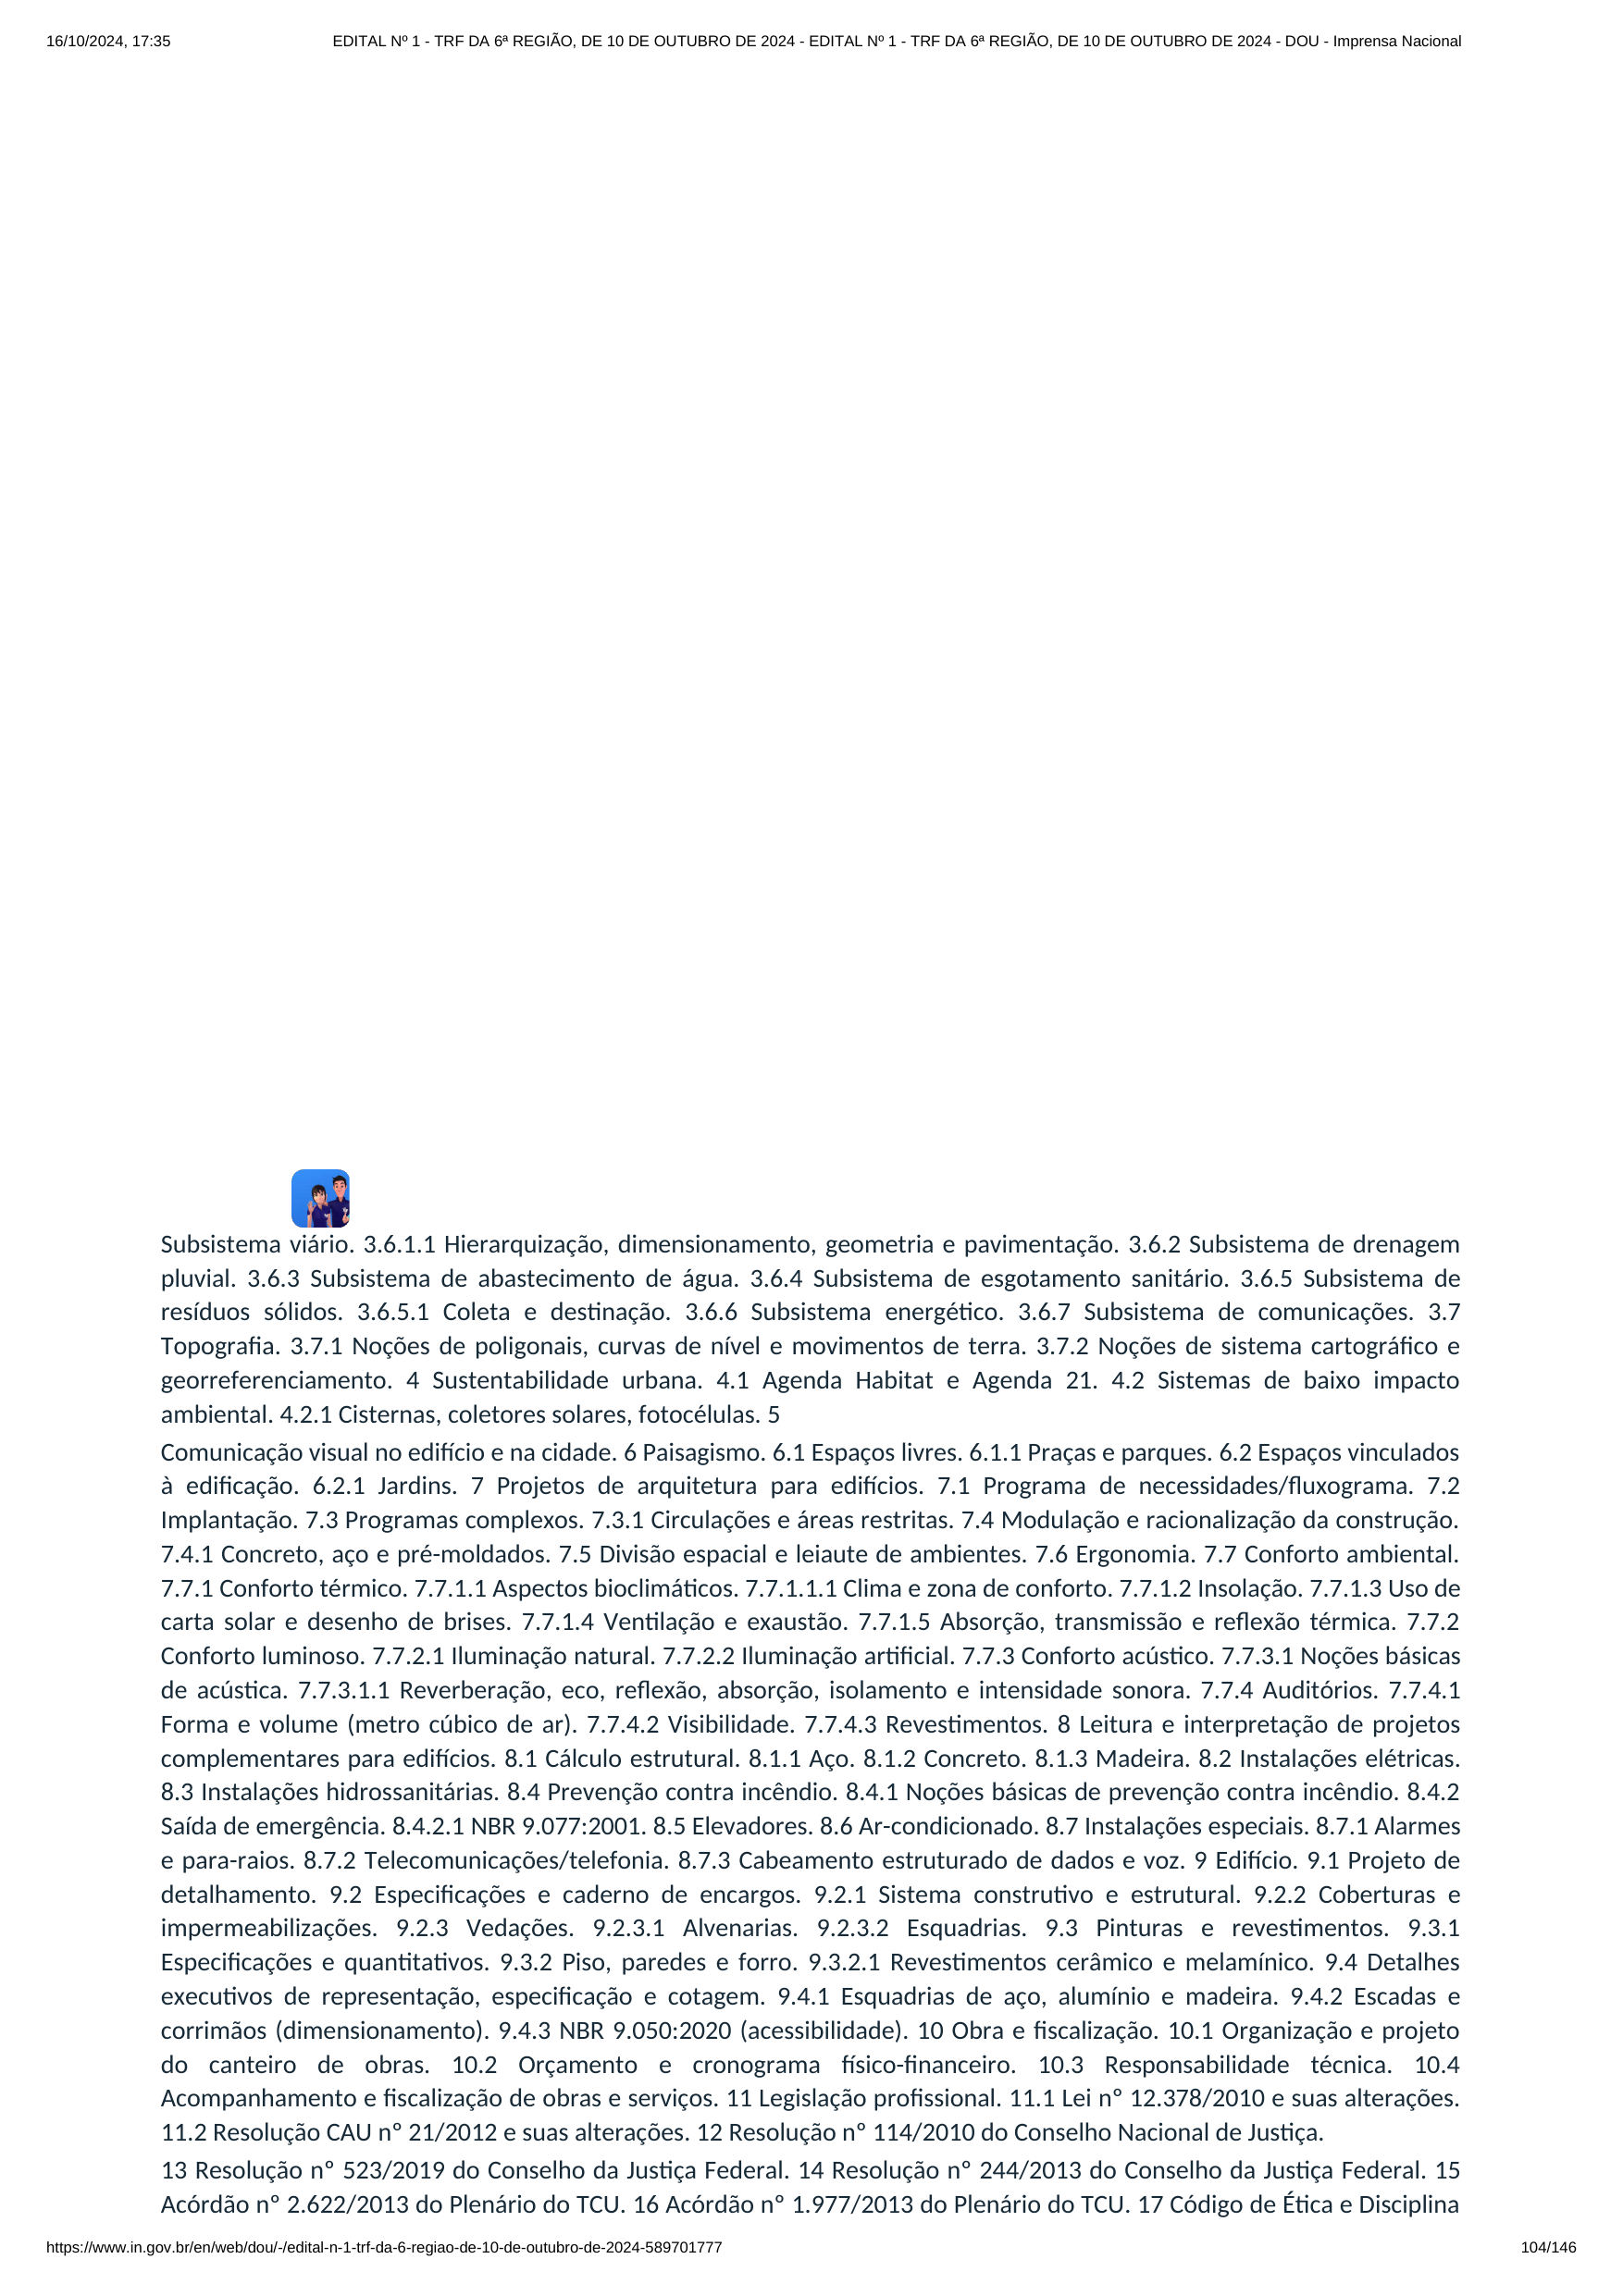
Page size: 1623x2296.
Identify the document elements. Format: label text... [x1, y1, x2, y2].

text 13 Resolução nº 523/2019 do Conselho da Justiça Federal. 14 Resolução nº 244/2013 do Conselho da Justiça Federal. 15 Acórdão nº 2.622/2013 do Plenário do TCU. 16 Acórdão nº 1.977/2013 do Plenário do TCU. 17 Código de Ética e Disciplina [161, 2154, 1462, 2219]
text Comunicação visual no edifício e na cidade. 6 Paisagismo. 6.1 Espaços livres. 6.1.1 Praças e parques. 6.2 Espaços vinculados à edificação. 6.2.1 Jardins. 7 Projetos de arquitetura para edifícios. 7.1 Programa de necessidades/fluxograma. 7.2 Implantação. 7.3 Programas complexos. 7.3.1 Circulações e áreas restritas. 7.4 Modulação e racionalização da construção. 7.4.1 Concreto, aço e pré-moldados. 7.5 Divisão espacial e leiaute de ambientes. 7.6 Ergonomia. 7.7 Conforto ambiental. 7.7.1 Conforto térmico. 7.7.1.1 Aspectos bioclimáticos. 7.7.1.1.1 Clima e zona de conforto. 7.7.1.2 Insolação. 7.7.1.3 Uso de carta solar e desenho de brises. 7.7.1.4 Ventilação e exaustão. 7.7.1.5 Absorção, transmissão e reflexão térmica. 7.7.2 Conforto luminoso. 7.7.2.1 Iluminação natural. 7.7.2.2 Iluminação artificial. 7.7.3 Conforto acústico. 7.7.3.1 Noções básicas de acústica. 7.7.3.1.1 Reverberação, eco, reflexão, absorção, isolamento e intensidade sonora. 7.7.4 Auditórios. 7.7.4.1 Forma e volume (metro cúbico de ar). 7.7.4.2 Visibilidade. 7.7.4.3 Revestimentos. 8 Leitura e interpretação de projetos complementares para edifícios. 8.1 Cálculo estrutural. 8.1.1 Aço. 8.1.2 Concreto. 8.1.3 Madeira. 8.2 Instalações elétricas. 8.3 Instalações hidrossanitárias. 8.4 Prevenção contra incêndio. 8.4.1 Noções básicas de prevenção contra incêndio. 8.4.2 Saída de emergência. 8.4.2.1 NBR 9.077:2001. 8.5 Elevadores. 8.6 Ar-condicionado. 8.7 Instalações especiais. 8.7.1 Alarmes e para-raios. 8.7.2 Telecomunicações/telefonia. 8.7.3 Cabeamento estruturado de dados e voz. 9 Edifício. 9.1 Projeto de detalhamento. 9.2 Especificações e caderno de encargos. 9.2.1 Sistema construtivo e estrutural. 9.2.2 Coberturas e impermeabilizações. 9.2.3 Vedações. 9.2.3.1 Alvenarias. 9.2.3.2 Esquadrias. 9.3 Pinturas e revestimentos. 9.3.1 Especificações e quantitativos. 9.3.2 Piso, paredes e forro. 9.3.2.1 Revestimentos cerâmico e melamínico. 9.4 Detalhes executivos de representação, especificação e cotagem. 9.4.1 Esquadrias de aço, alumínio e madeira. 9.4.2 Escadas e corrimãos (dimensionamento). 9.4.3 NBR 9.050:2020 (acessibilidade). 10 Obra e fiscalização. 10.1 Organização e projeto do canteiro de obras. 10.2 Orçamento e cronograma físico-financeiro. 10.3 Responsabilidade técnica. 10.4 Acompanhamento e fiscalização de obras e serviços. 11 Legislação profissional. 11.1 Lei nº 12.378/2010 e suas alterações. 11.2 Resolução CAU nº 21/2012 e suas alterações. 12 Resolução nº 114/2010 do Conselho Nacional de Justiça. [161, 1436, 1462, 2147]
text Subsistema viário. 3.6.1.1 Hierarquização, dimensionamento, geometria e pavimentação. 3.6.2 Subsistema de drenagem pluvial. 3.6.3 Subsistema de abastecimento de água. 3.6.4 Subsistema de esgotamento sanitário. 3.6.5 Subsistema de resíduos sólidos. 3.6.5.1 Coleta e destinação. 3.6.6 Subsistema energético. 3.6.7 Subsistema de comunicações. 3.7 Topografia. 3.7.1 Noções de poligonais, curvas de nível e movimentos de terra. 3.7.2 Noções de sistema cartográfico e georreferenciamento. 4 Sustentabilidade urbana. 4.1 Agenda Habitat e Agenda 21. 4.2 Sistemas de baixo impacto ambiental. 4.2.1 Cisternas, coletores solares, fotocélulas. 5 [161, 1228, 1462, 1429]
